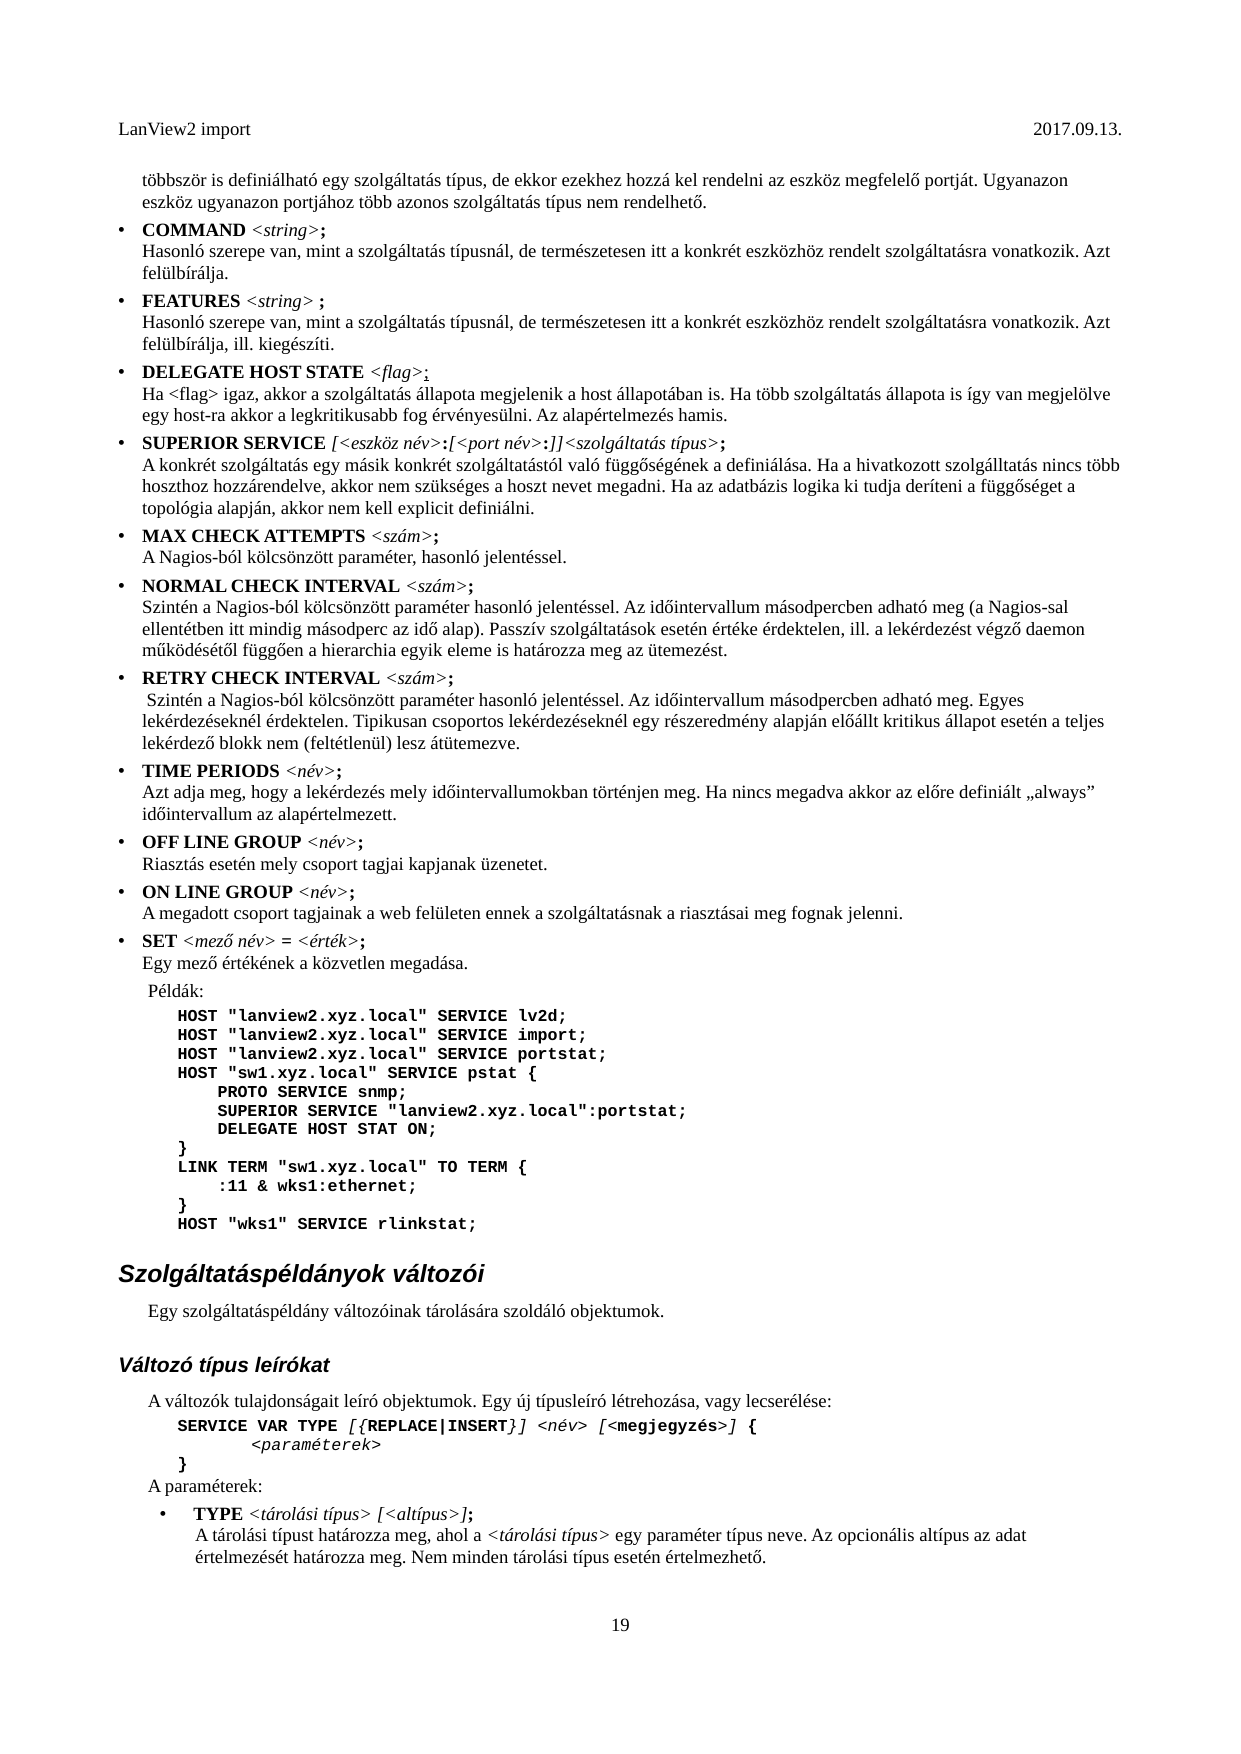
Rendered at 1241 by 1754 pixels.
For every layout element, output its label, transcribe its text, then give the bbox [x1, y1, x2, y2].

list OFF LINE GROUP <név>; Riasztás esetén mely csoport tagjai kapjanak üzenetet. [118, 831, 1122, 874]
list COMMAND <string>; Hasonló szerepe van, mint a szolgáltatás típusnál, de természetesen itt a konkrét eszközhöz rendelt szolgáltatásra vonatkozik. Azt felülbírálja. [118, 219, 1122, 283]
text LINK TERM "sw1.xyz.local" TO TERM { [177, 1159, 1122, 1177]
subtitle Változó típus leírókat [118, 1353, 1122, 1377]
text A változók tulajdonságait leíró objektumok. Egy új típusleíró létrehozása, vagy lecserélése: [118, 1390, 1122, 1411]
list SET <mező név> = <érték>; Egy mező értékének a közvetlen megadása. [118, 930, 1122, 973]
list TIME PERIODS <név>; Azt adja meg, hogy a lekérdezés mely időintervallumokban történjen meg. Ha nincs megadva akkor az előre definiált „always” időintervallum az alapértelmezett. [118, 760, 1122, 824]
text Egy szolgáltatáspéldány változóinak tárolására szoldáló objektumok. [118, 1300, 1122, 1322]
text SERVICE VAR TYPE [{REPLACE|INSERT}] <név> [<megjegyzés>] { [177, 1418, 1122, 1437]
text } [177, 1196, 1122, 1215]
text :11 & wks1:ethernet; [177, 1177, 1122, 1196]
subtitle Szolgáltatáspéldányok változói [118, 1259, 1122, 1288]
text A paraméterek: [118, 1474, 1122, 1496]
list NORMAL CHECK INTERVAL <szám>; Szintén a Nagios-ból kölcsönzött paraméter hasonló jelentéssel. Az időintervallum másodpercben adható meg (a Nagios-sal ellentétben itt mindig másodperc az idő alap). Passzív szolgáltatások esetén értéke érdektelen, ill. a lekérdezést végző daemon működésétől függően a hierarchia egyik eleme is határozza meg az ütemezést. [118, 574, 1122, 661]
text HOST "lanview2.xyz.local" SERVICE lv2d; [177, 1008, 1122, 1027]
list FEATURES <string> ; Hasonló szerepe van, mint a szolgáltatás típusnál, de természetesen itt a konkrét eszközhöz rendelt szolgáltatásra vonatkozik. Azt felülbírálja, ill. kiegészíti. [118, 290, 1122, 354]
text HOST "wks1" SERVICE rlinkstat; [177, 1215, 1122, 1234]
text HOST "lanview2.xyz.local" SERVICE portstat; [177, 1046, 1122, 1064]
text PROTO SERVICE snmp; [177, 1083, 1122, 1102]
list MAX CHECK ATTEMPTS <szám>; A Nagios-ból kölcsönzött paraméter, hasonló jelentéssel. [118, 525, 1122, 568]
list többször is definiálható egy szolgáltatás típus, de ekkor ezekhez hozzá kel rendelni az eszköz megfelelő portját. Ugyanazon eszköz ugyanazon portjához több azonos szolgáltatás típus nem rendelhető. [118, 169, 1122, 212]
text SUPERIOR SERVICE "lanview2.xyz.local":portstat; [177, 1102, 1122, 1121]
text } [177, 1456, 1122, 1474]
text DELEGATE HOST STAT ON; [177, 1121, 1122, 1140]
list DELEGATE HOST STATE <flag>; Ha <flag> igaz, akkor a szolgáltatás állapota megjelenik a host állapotában is. Ha több szolgáltatás állapota is így van megjelölve egy host-ra akkor a legkritikusabb fog érvényesülni. Az alapértelmezés hamis. [118, 361, 1122, 426]
text HOST "lanview2.xyz.local" SERVICE import; [177, 1027, 1122, 1046]
text HOST "sw1.xyz.local" SERVICE pstat { [177, 1064, 1122, 1083]
text Példák: [118, 980, 1122, 1001]
list ON LINE GROUP <név>; A megadott csoport tagjainak a web felületen ennek a szolgáltatásnak a riasztásai meg fognak jelenni. [118, 881, 1122, 924]
list RETRY CHECK INTERVAL <szám>; Szintén a Nagios-ból kölcsönzött paraméter hasonló jelentéssel. Az időintervallum másodpercben adható meg. Egyes lekérdezéseknél érdektelen. Tipikusan csoportos lekérdezéseknél egy részeredmény alapján előállt kritikus állapot esetén a teljes lekérdező blokk nem (feltétlenül) lesz átütemezve. [118, 667, 1122, 753]
text <paraméterek> [177, 1437, 1122, 1456]
list SUPERIOR SERVICE [<eszköz név>:[<port név>:]]<szolgáltatás típus>; A konkrét szolgáltatás egy másik konkrét szolgáltatástól való függőségének a definiálása. Ha a hivatkozott szolgálltatás nincs több hoszthoz hozzárendelve, akkor nem szükséges a hoszt nevet megadni. Ha az adatbázis logika ki tudja deríteni a függőséget a topológia alapján, akkor nem kell explicit definiálni. [118, 432, 1122, 518]
text } [177, 1140, 1122, 1159]
list TYPE <tárolási típus> [<altípus>]; A tárolási típust határozza meg, ahol a <tárolási típus> egy paraméter típus neve. Az opcionális altípus az adat értelmezését határozza meg. Nem minden tárolási típus esetén értelmezhető. [159, 1502, 1122, 1567]
